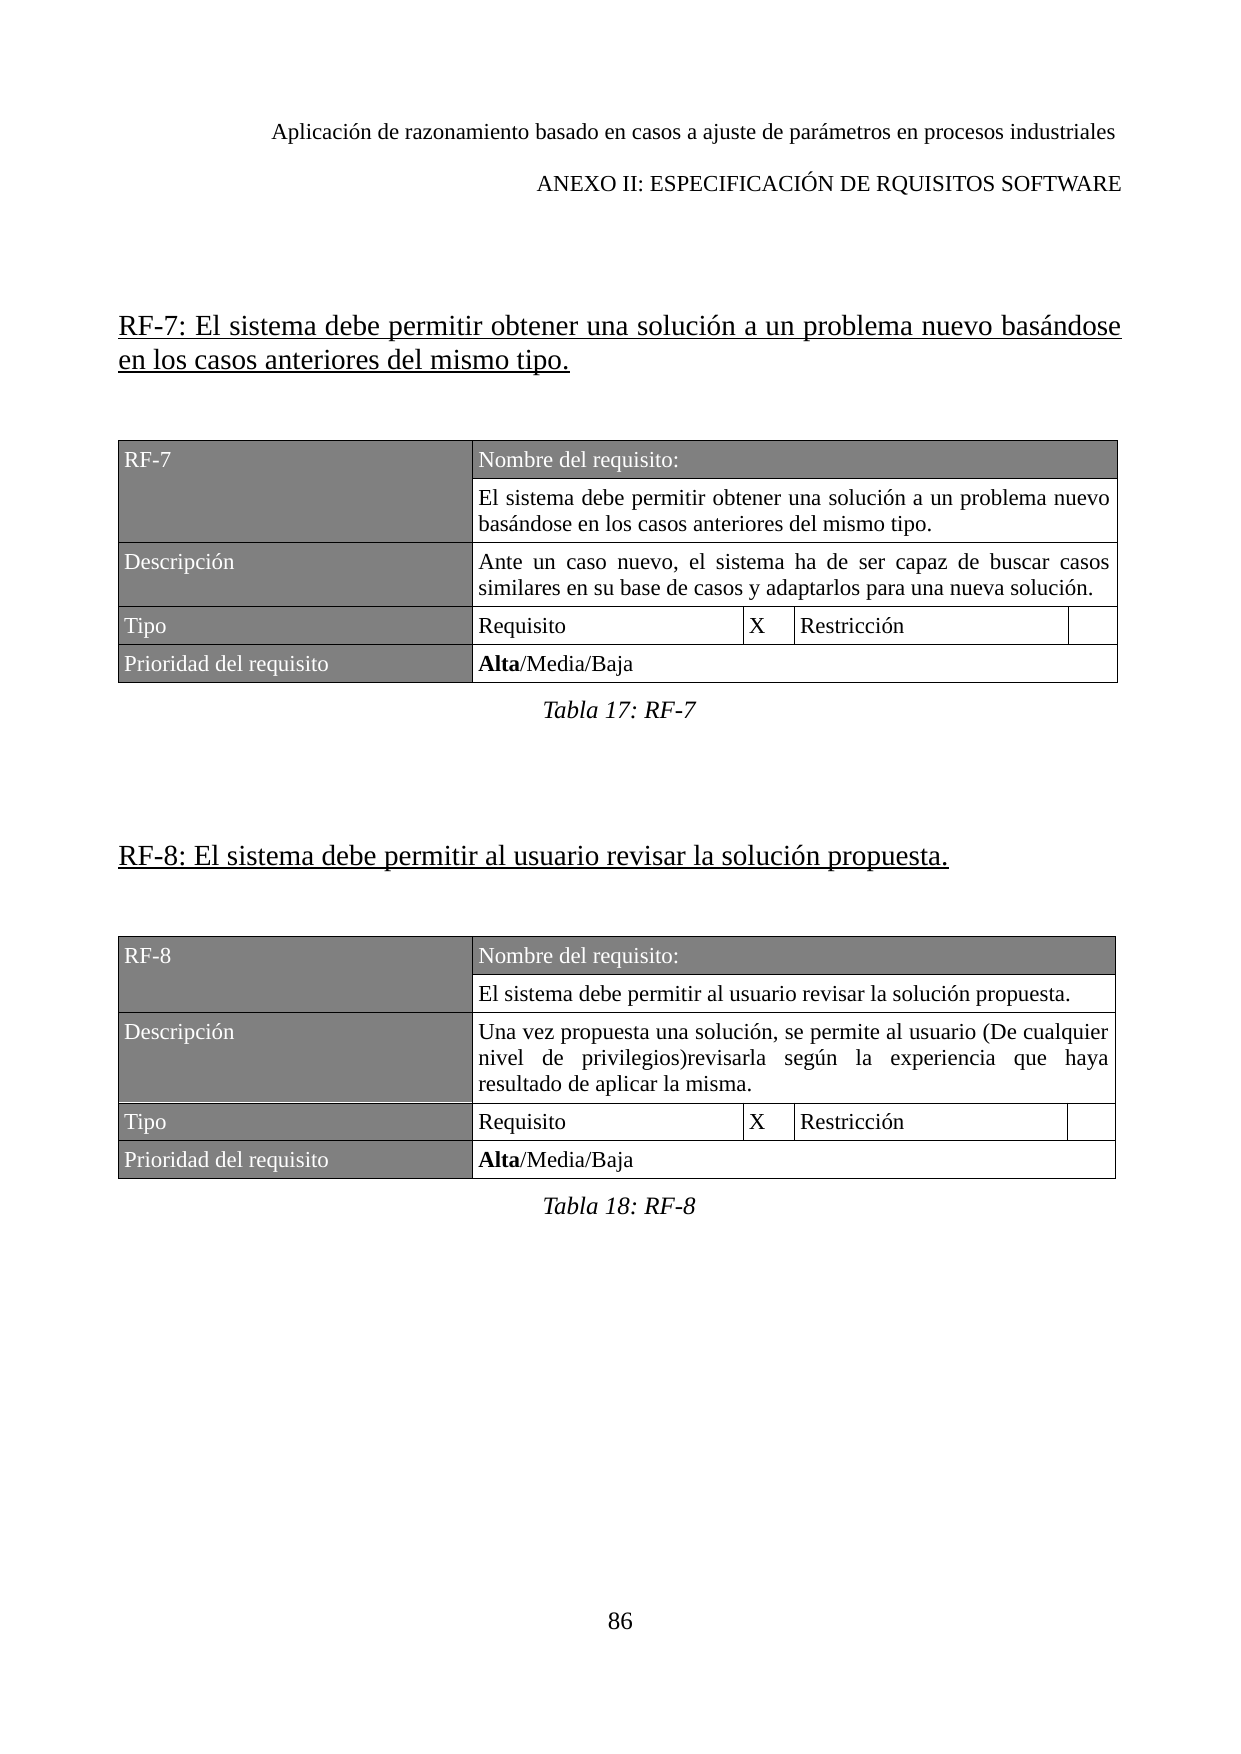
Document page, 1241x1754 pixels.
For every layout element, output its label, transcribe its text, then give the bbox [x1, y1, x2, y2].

table_cell El sistema debe permitir al usuario revisar la solución propuesta. [473, 975, 1115, 1012]
table_cell [1069, 607, 1117, 644]
table_cell X [744, 607, 794, 644]
table_cell El sistema debe permitir obtener una solución a un problema nuevo basándose en los casos anteriores del mismo tipo. [473, 479, 1117, 542]
table_header Nombre del requisito: [473, 937, 1115, 974]
table_header RF-7 [119, 441, 472, 542]
table_cell X [744, 1104, 794, 1140]
subtitle RF-8: El sistema debe permitir al usuario revisar la solución propuesta. [118, 838, 1122, 872]
table_cell Una vez propuesta una solución, se permite al usuario (De cualquier nivel de privilegios)revisarla según la experiencia que haya resultado de aplicar la misma. [473, 1013, 1115, 1102]
table_cell Alta/Media/Baja [473, 1141, 1115, 1178]
table_cell Alta/Media/Baja [473, 645, 1117, 682]
table_cell Prioridad del requisito [119, 1141, 472, 1178]
text Tabla 17: RF-7 [118, 695, 1122, 723]
table_cell Ante un caso nuevo, el sistema ha de ser capaz de buscar casos similares en su base de casos y adaptarlos para una nueva solución. [473, 543, 1117, 606]
table_cell Prioridad del requisito [119, 645, 472, 682]
subtitle en los casos anteriores del mismo tipo. [118, 339, 1122, 376]
text Tabla 18: RF-8 [118, 1191, 1122, 1219]
table_cell Requisito [473, 607, 743, 644]
table_header RF-8 [119, 937, 472, 1012]
table_cell [1068, 1104, 1115, 1140]
table_cell Tipo [119, 607, 472, 644]
table_header Nombre del requisito: [473, 441, 1117, 478]
table_cell Tipo [119, 1104, 472, 1140]
subtitle RF-7: El sistema debe permitir obtener una solución a un problema nuevo basándose [118, 308, 1122, 338]
table_cell Descripción [119, 543, 472, 606]
table_cell Requisito [473, 1104, 743, 1140]
table_cell Restricción [795, 607, 1068, 644]
table_cell Restricción [795, 1104, 1067, 1140]
table_cell Descripción [119, 1013, 472, 1102]
